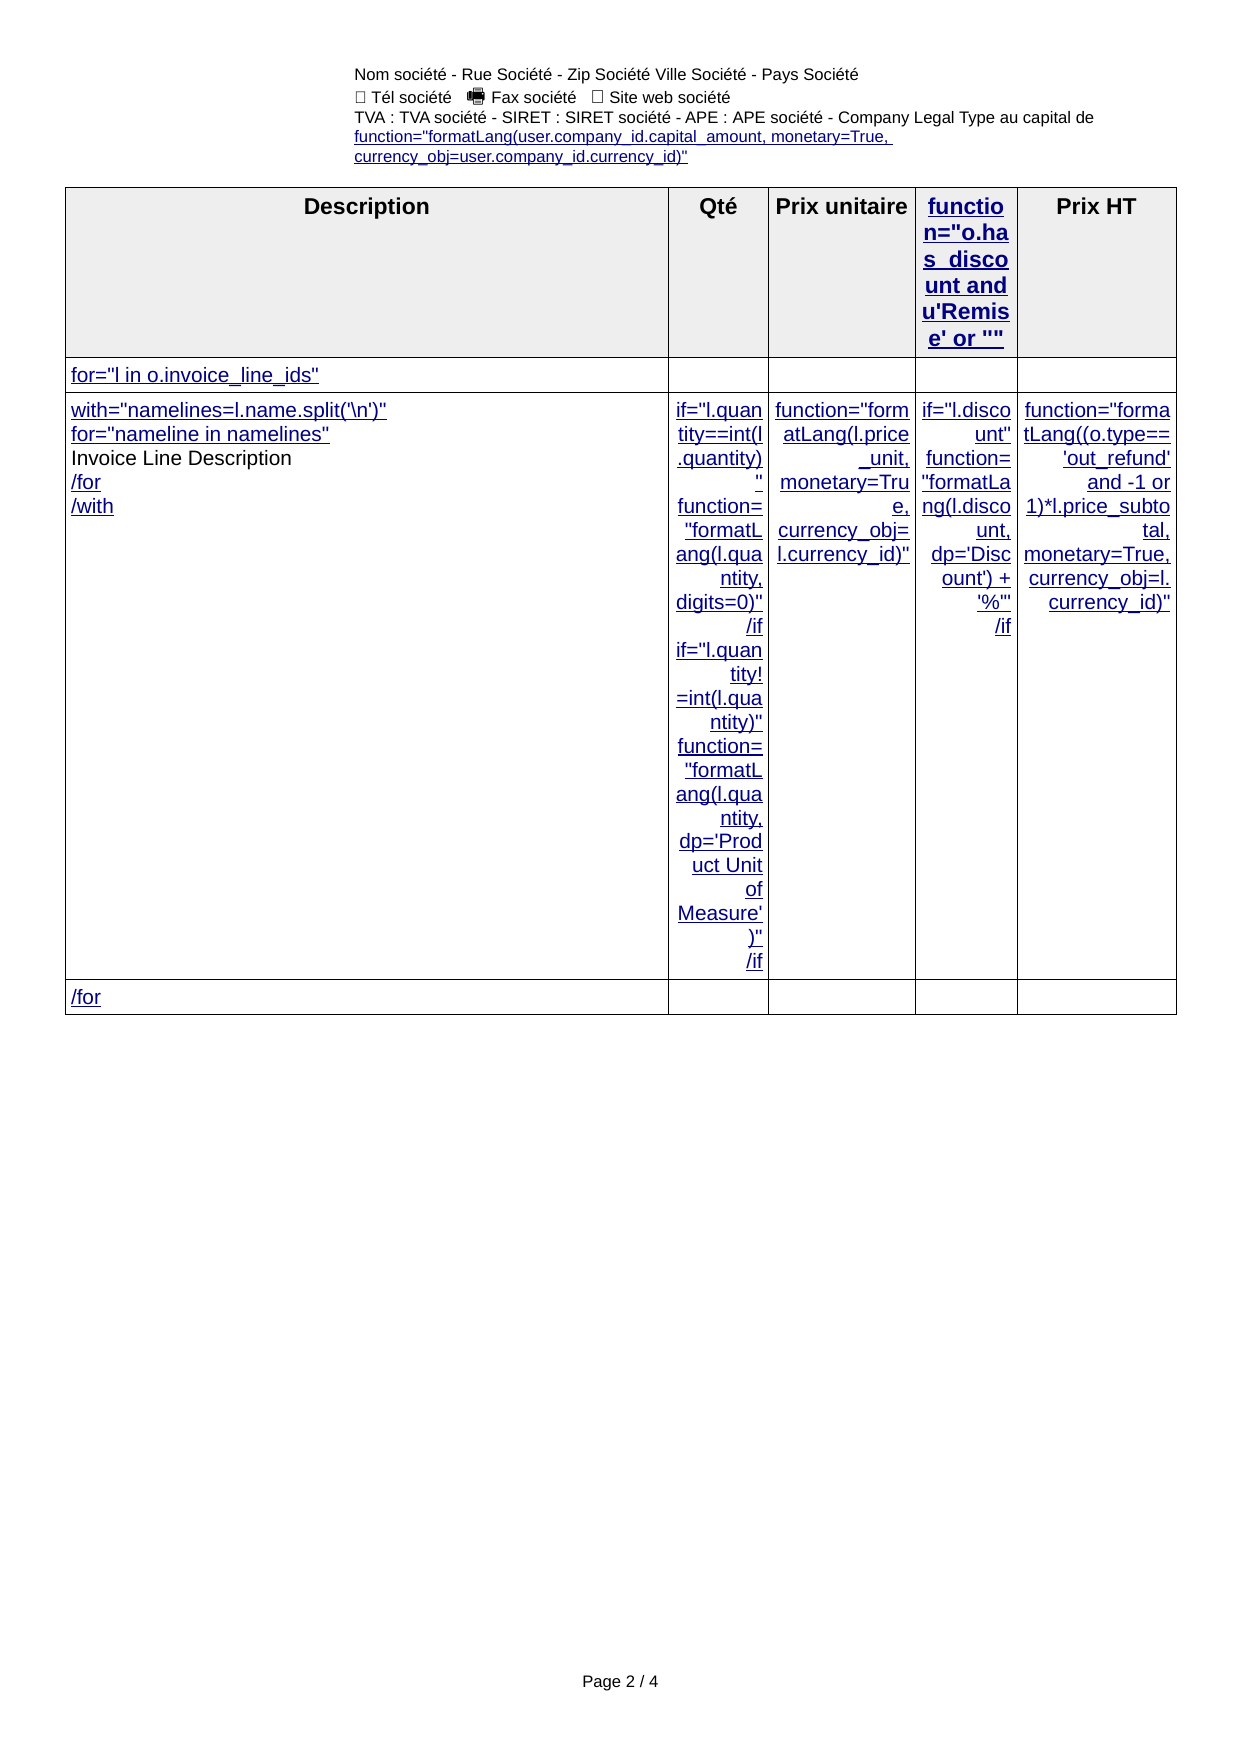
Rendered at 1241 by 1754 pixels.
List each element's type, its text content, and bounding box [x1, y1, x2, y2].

table_header Prix HT [1018, 188, 1176, 357]
table_cell function="formatLang((o.type=='out_refund' and -1 or 1)*l.price_subtotal, monetary=True, currency_obj=l.currency_id)" [1018, 393, 1176, 979]
table_cell function="formatLang(l.price_unit, monetary=True, currency_obj=l.currency_id)" [769, 393, 915, 979]
table_header Description [66, 188, 668, 357]
table_cell /for [66, 980, 668, 1014]
table_cell [769, 358, 915, 392]
table_cell [769, 980, 915, 1014]
table_cell [1018, 358, 1176, 392]
table_cell [916, 358, 1017, 392]
table_header Qté [669, 188, 768, 357]
table_cell with="namelines=l.name.split('\n')" for="nameline in namelines" Invoice Line Description /for /with [66, 393, 668, 979]
table_header Prix unitaire [769, 188, 915, 357]
table_cell if="l.quantity==int(l.quantity)" function="formatLang(l.quantity, digits=0)" /if if="l.quantity!=int(l.quantity)" function="formatLang(l.quantity, dp='Product Unit of Measure')" /if [669, 393, 768, 979]
table_header function="o.has_discount and u'Remise' or ''" [916, 188, 1017, 357]
table_cell [669, 358, 768, 392]
table_cell [669, 980, 768, 1014]
table_cell [916, 980, 1017, 1014]
table_cell if="l.discount" function="formatLang(l.discount, dp='Discount') + '%'" /if [916, 393, 1017, 979]
table_cell [1018, 980, 1176, 1014]
table_cell for="l in o.invoice_line_ids" [66, 358, 668, 392]
